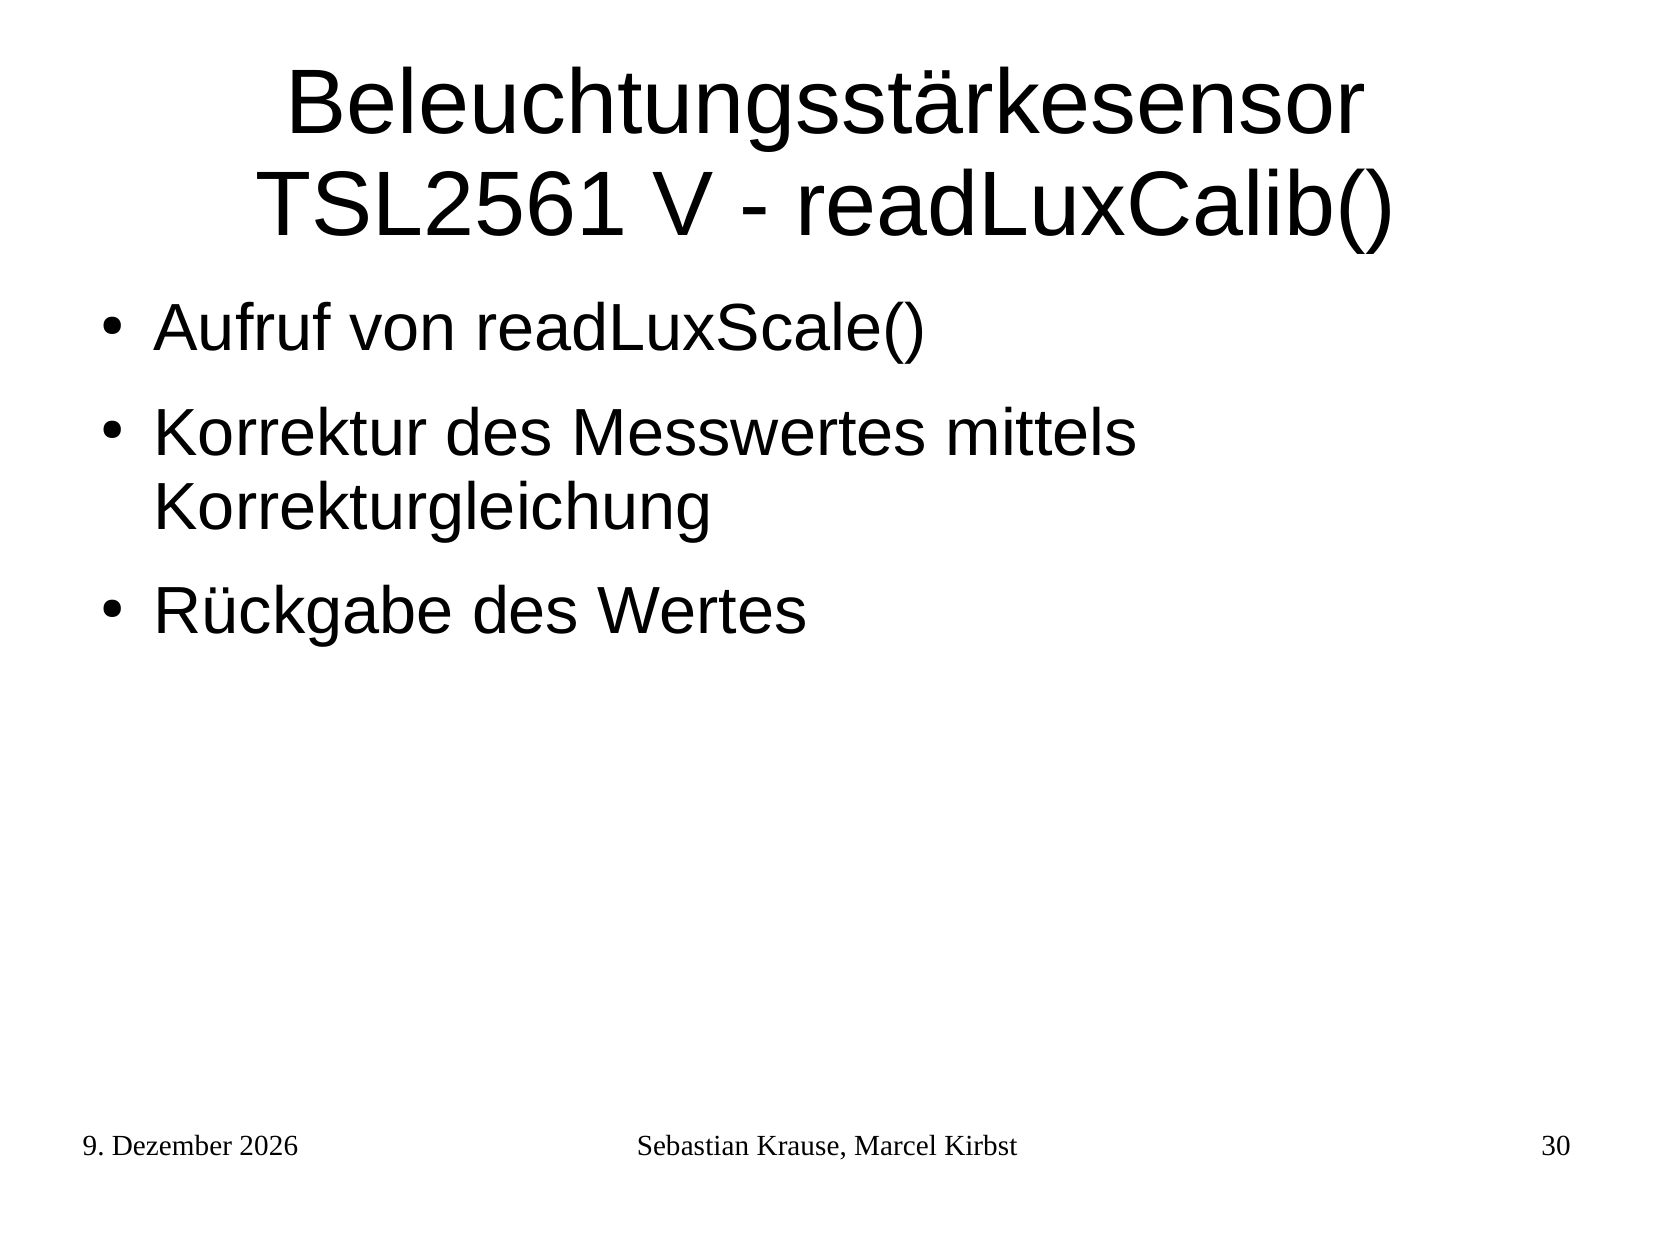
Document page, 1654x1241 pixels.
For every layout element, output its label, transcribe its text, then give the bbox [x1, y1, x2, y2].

title Beleuchtungsstärkesensor TSL2561 V - readLuxCalib() [82, 49, 1571, 257]
list Aufruf von readLuxScale() Korrektur des Messwertes mittels Korrekturgleichung Rückgabe des Wertes [82, 290, 1538, 957]
